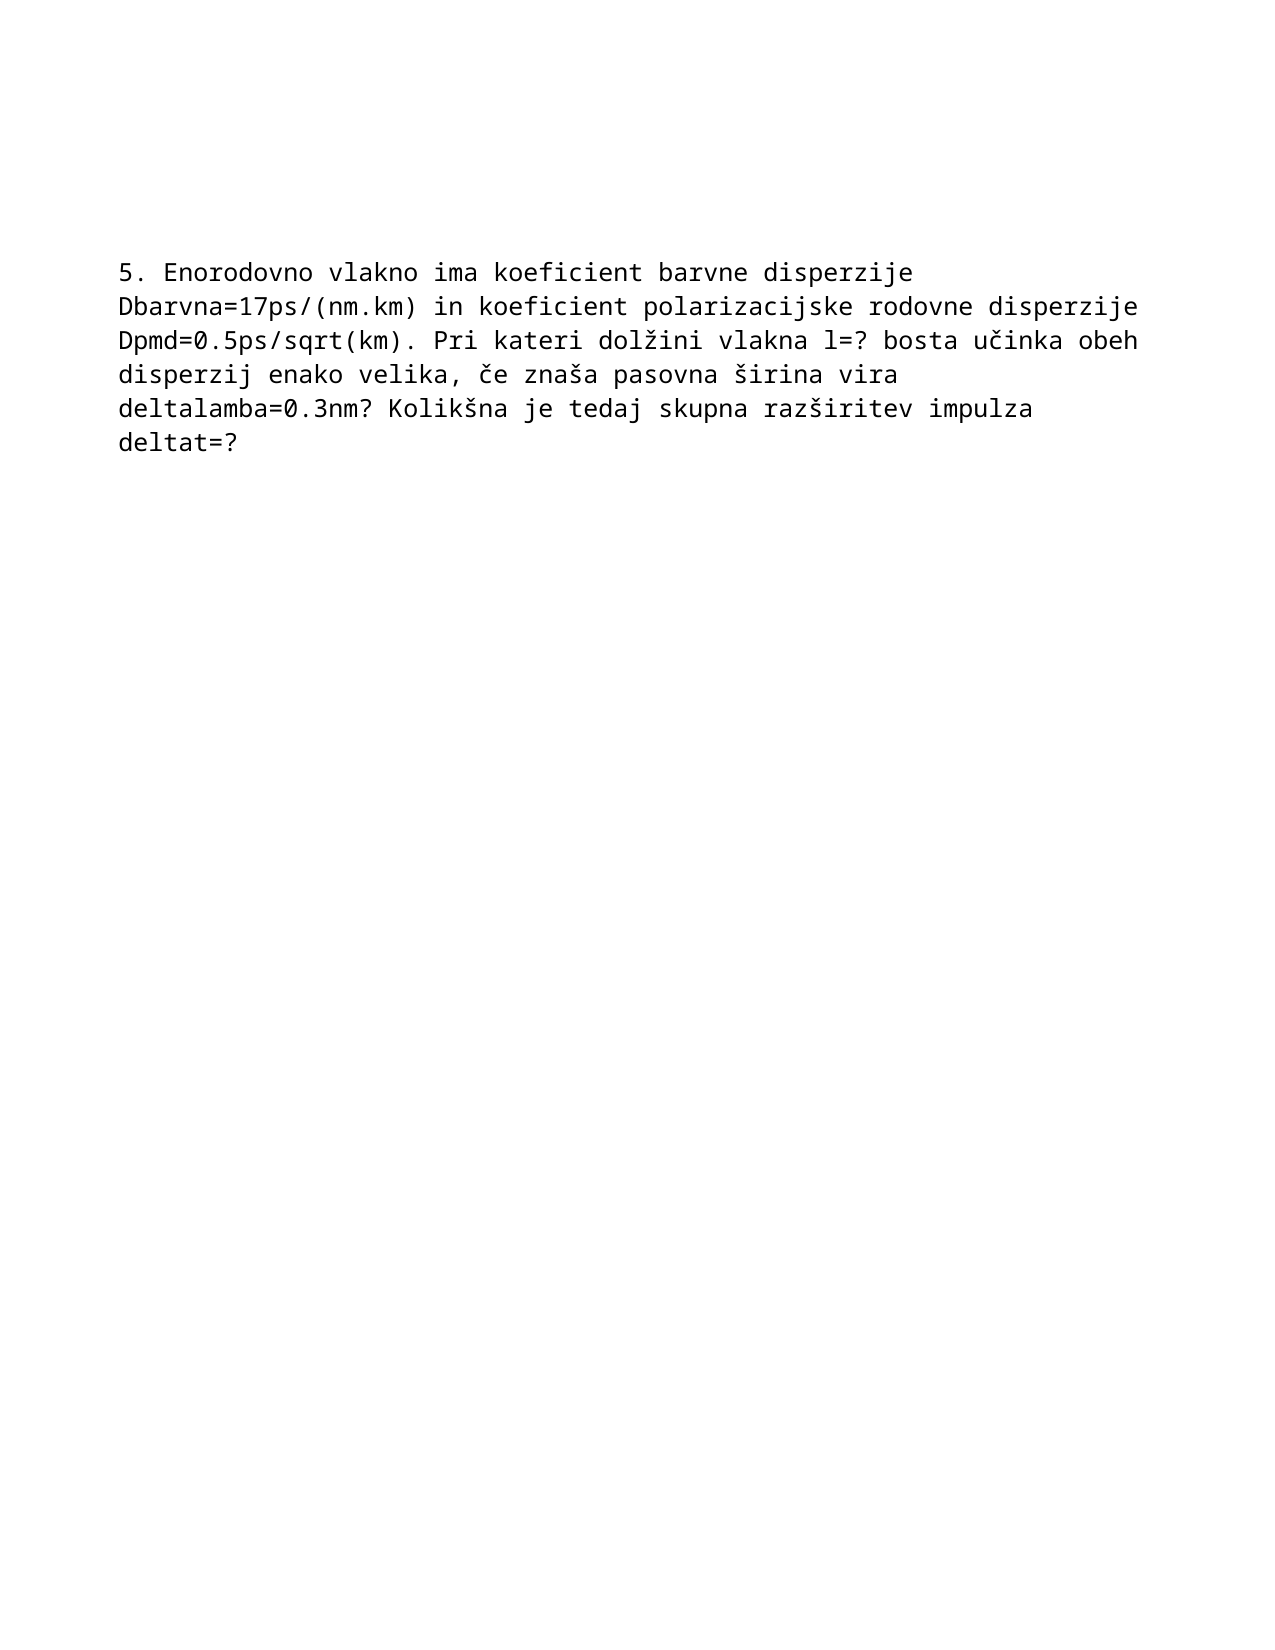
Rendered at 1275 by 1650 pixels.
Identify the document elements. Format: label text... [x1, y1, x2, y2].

text 5. Enorodovno vlakno ima koeficient barvne disperzije Dbarvna=17ps/(nm.km) in koeficient polarizacijske rodovne disperzije Dpmd=0.5ps/sqrt(km). Pri kateri dolžini vlakna l=? bosta učinka obeh disperzij enako velika, če znaša pasovna širina vira deltalamba=0.3nm? Kolikšna je tedaj skupna razširitev impulza deltat=? [118, 254, 1157, 459]
